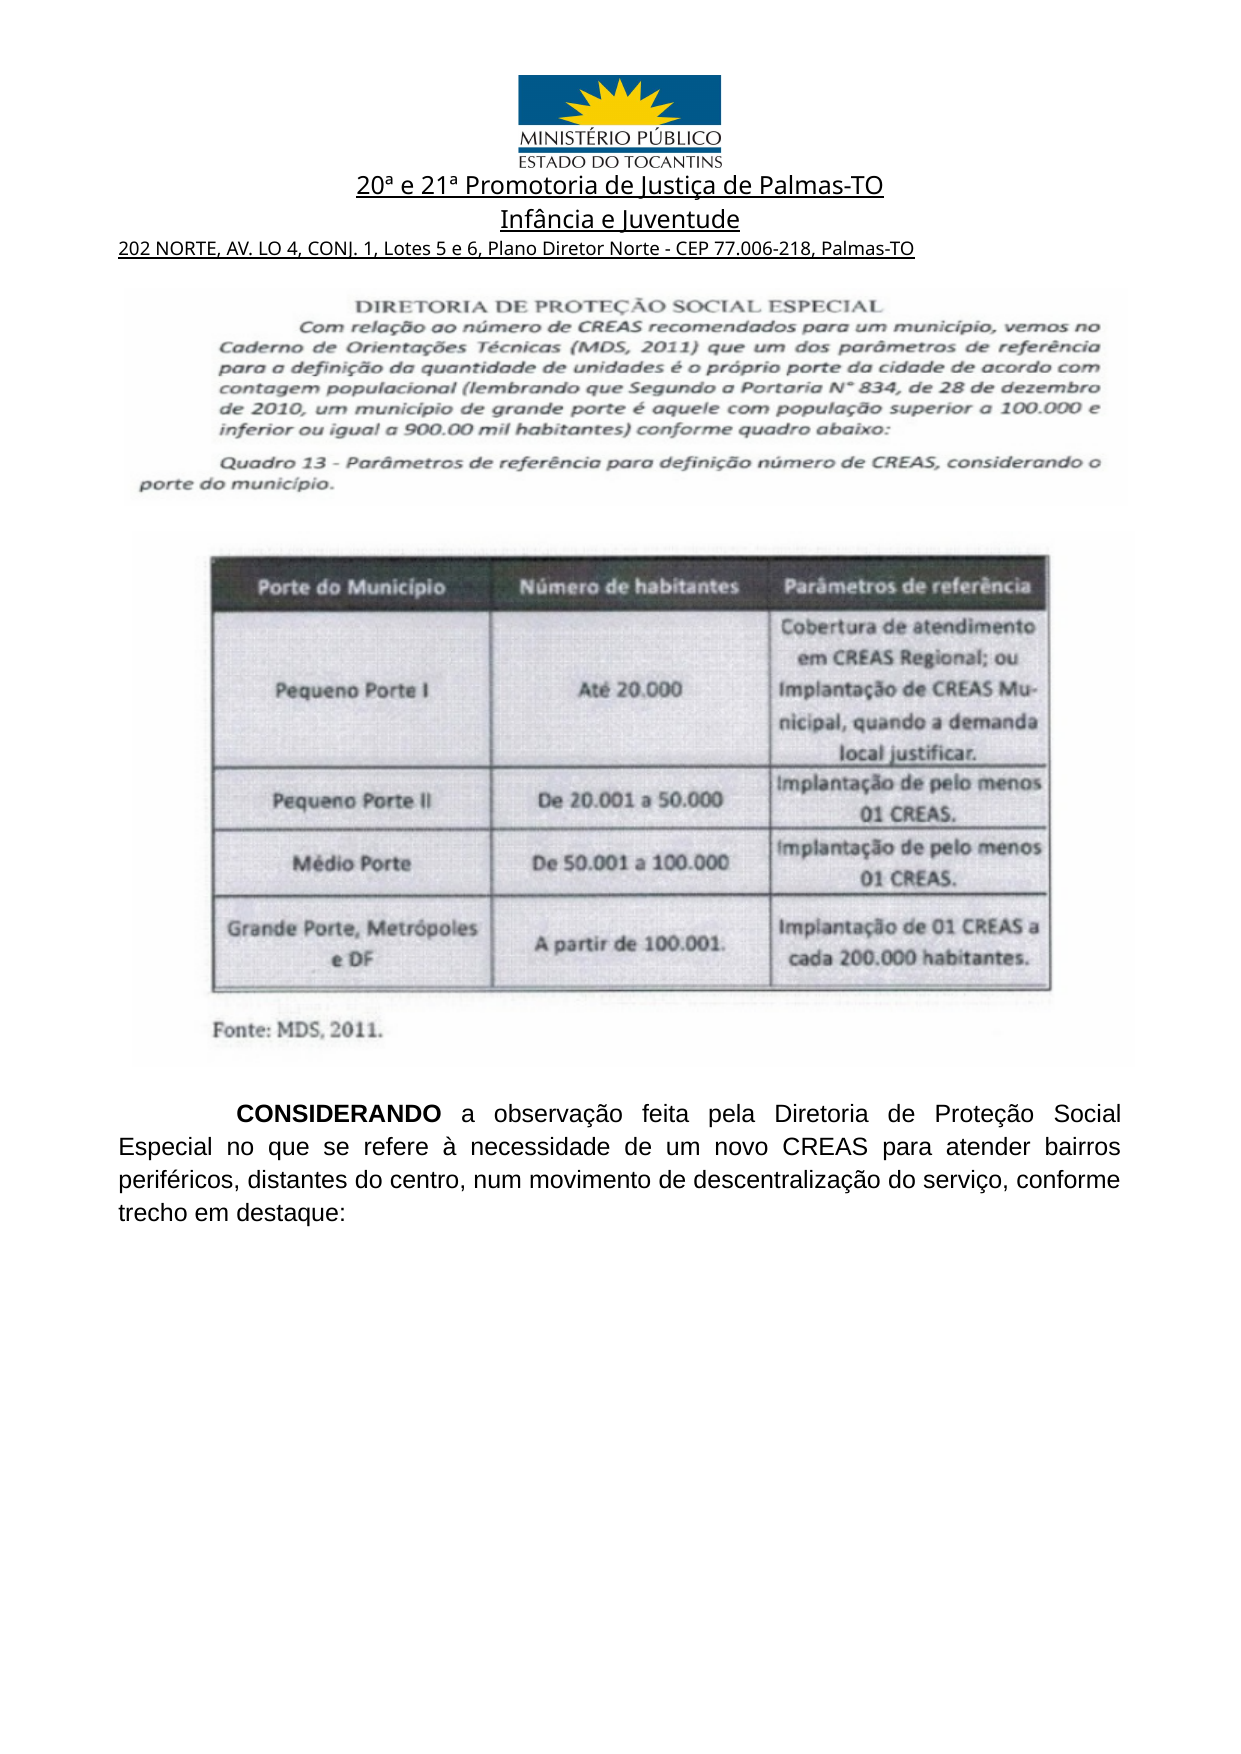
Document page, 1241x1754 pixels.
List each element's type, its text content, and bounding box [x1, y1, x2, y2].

picture [518, 75, 722, 168]
picture [123, 288, 1128, 506]
picture [131, 531, 1136, 1067]
text CONSIDERANDO a observação feita pela Diretoria de Proteção Social Especial no que se refere à necessidade de um novo CREAS para atender bairros periféricos, distantes do centro, num movimento de descentralização do serviço, conforme trecho em destaque: [118, 1099, 1122, 1227]
